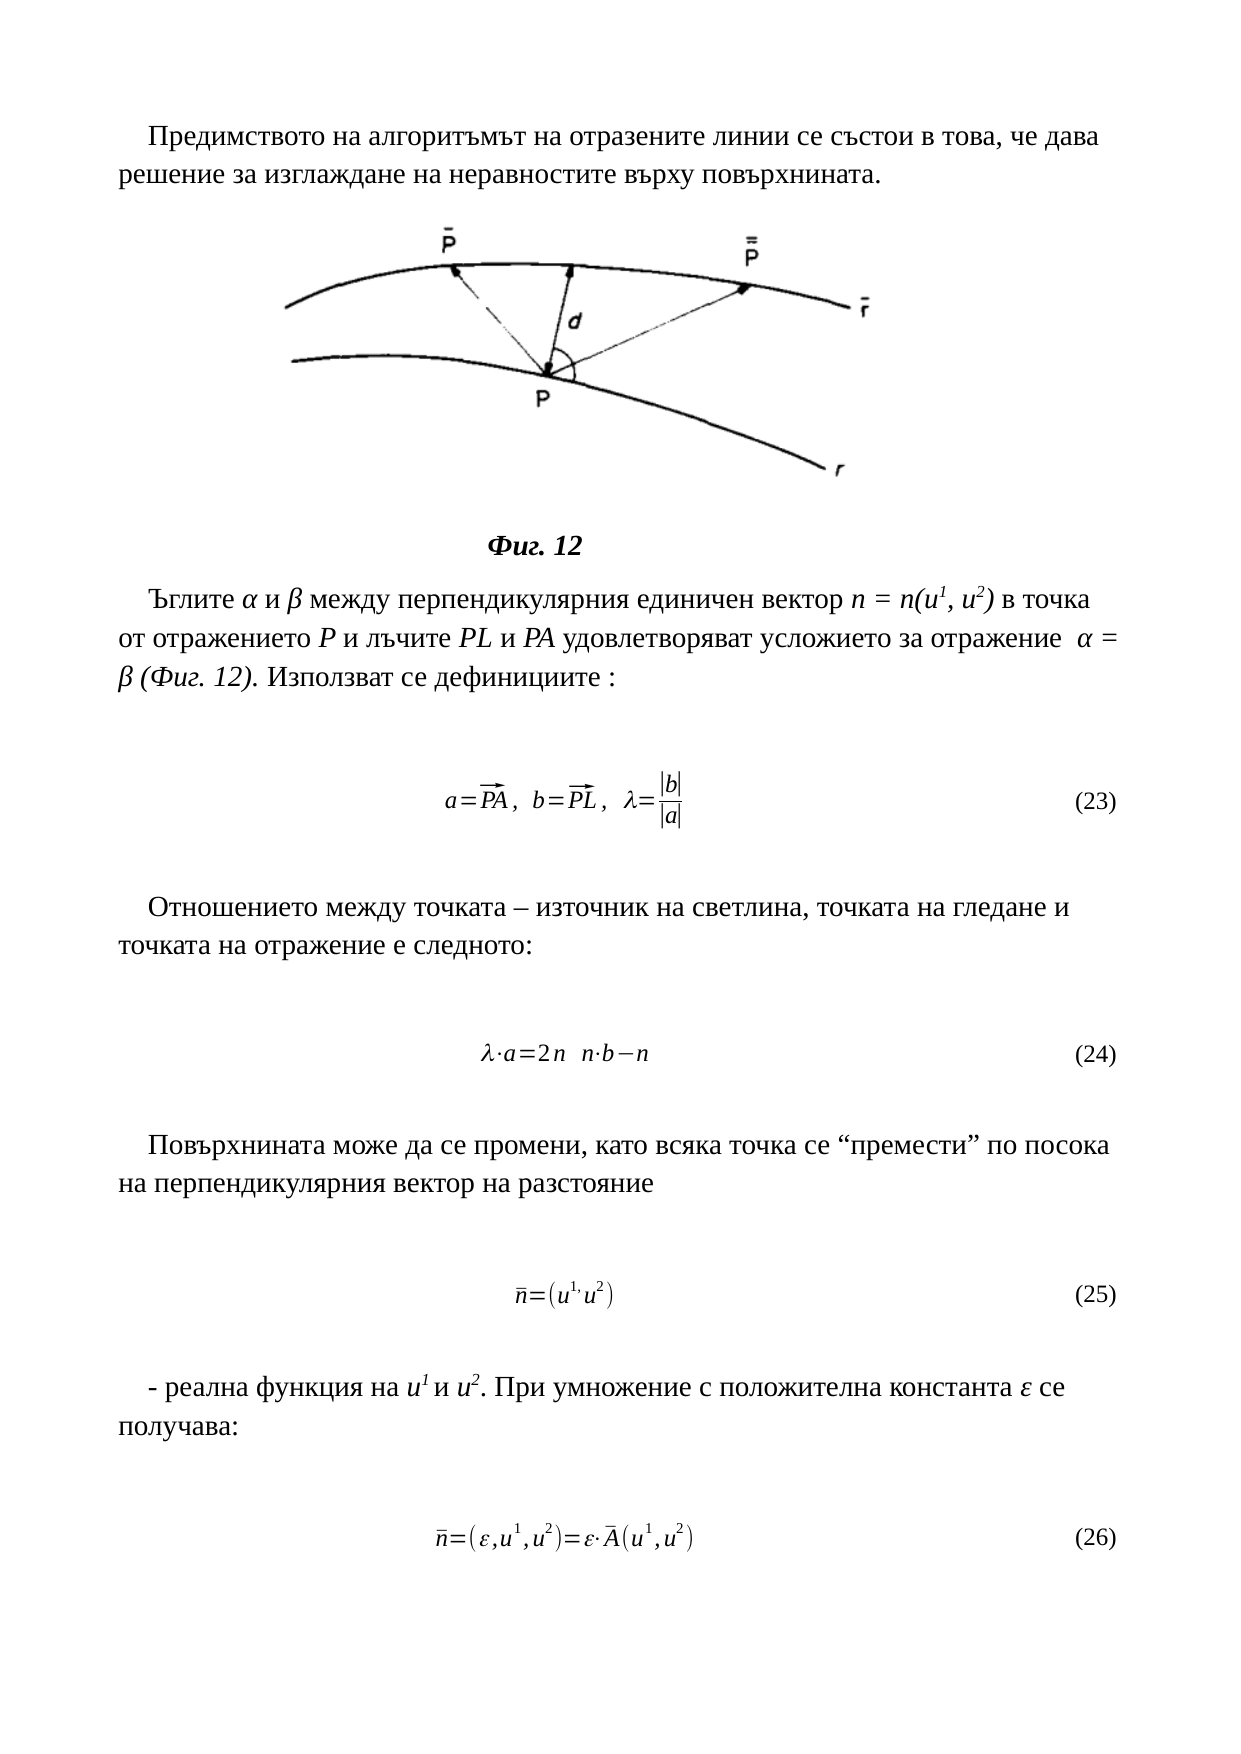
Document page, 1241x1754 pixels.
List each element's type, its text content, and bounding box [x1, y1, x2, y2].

table_header [118, 1034, 1010, 1074]
text Повърхнината може да се промени, като всяка точка се “премести” по посока на перпендикулярния вектор на разстояние [118, 1127, 1122, 1199]
table_header (25) [1010, 1272, 1122, 1316]
table_header (26) [1010, 1514, 1122, 1558]
table_header [118, 1272, 1010, 1316]
table_header [118, 1514, 1010, 1558]
text Предимството на алгоритъмът на отразените линии се състои в това, че дава решение за изглаждане на неравностите върху повърхнината. [118, 118, 1122, 190]
text Отношението между точката – източник на светлина, точката на гледане и точката на отражение е следното: [118, 889, 1122, 961]
picture [163, 209, 996, 522]
table_header [118, 765, 1010, 836]
text Фиг. 12 [118, 528, 1122, 562]
table_header (23) [1010, 765, 1122, 836]
table_header (24) [1010, 1034, 1122, 1074]
text Ъглите α и β между перпендикулярния единичен вектор n = n(u1, u2) в точка от отражението P и лъчите PL и PA удовлетворяват усложието за отражение α = β (Фиг. 12). Използват се дефинициите : [118, 582, 1122, 692]
text - реална функция на u1 и u2. При умножение с положителна константа ε се получава: [118, 1369, 1122, 1441]
